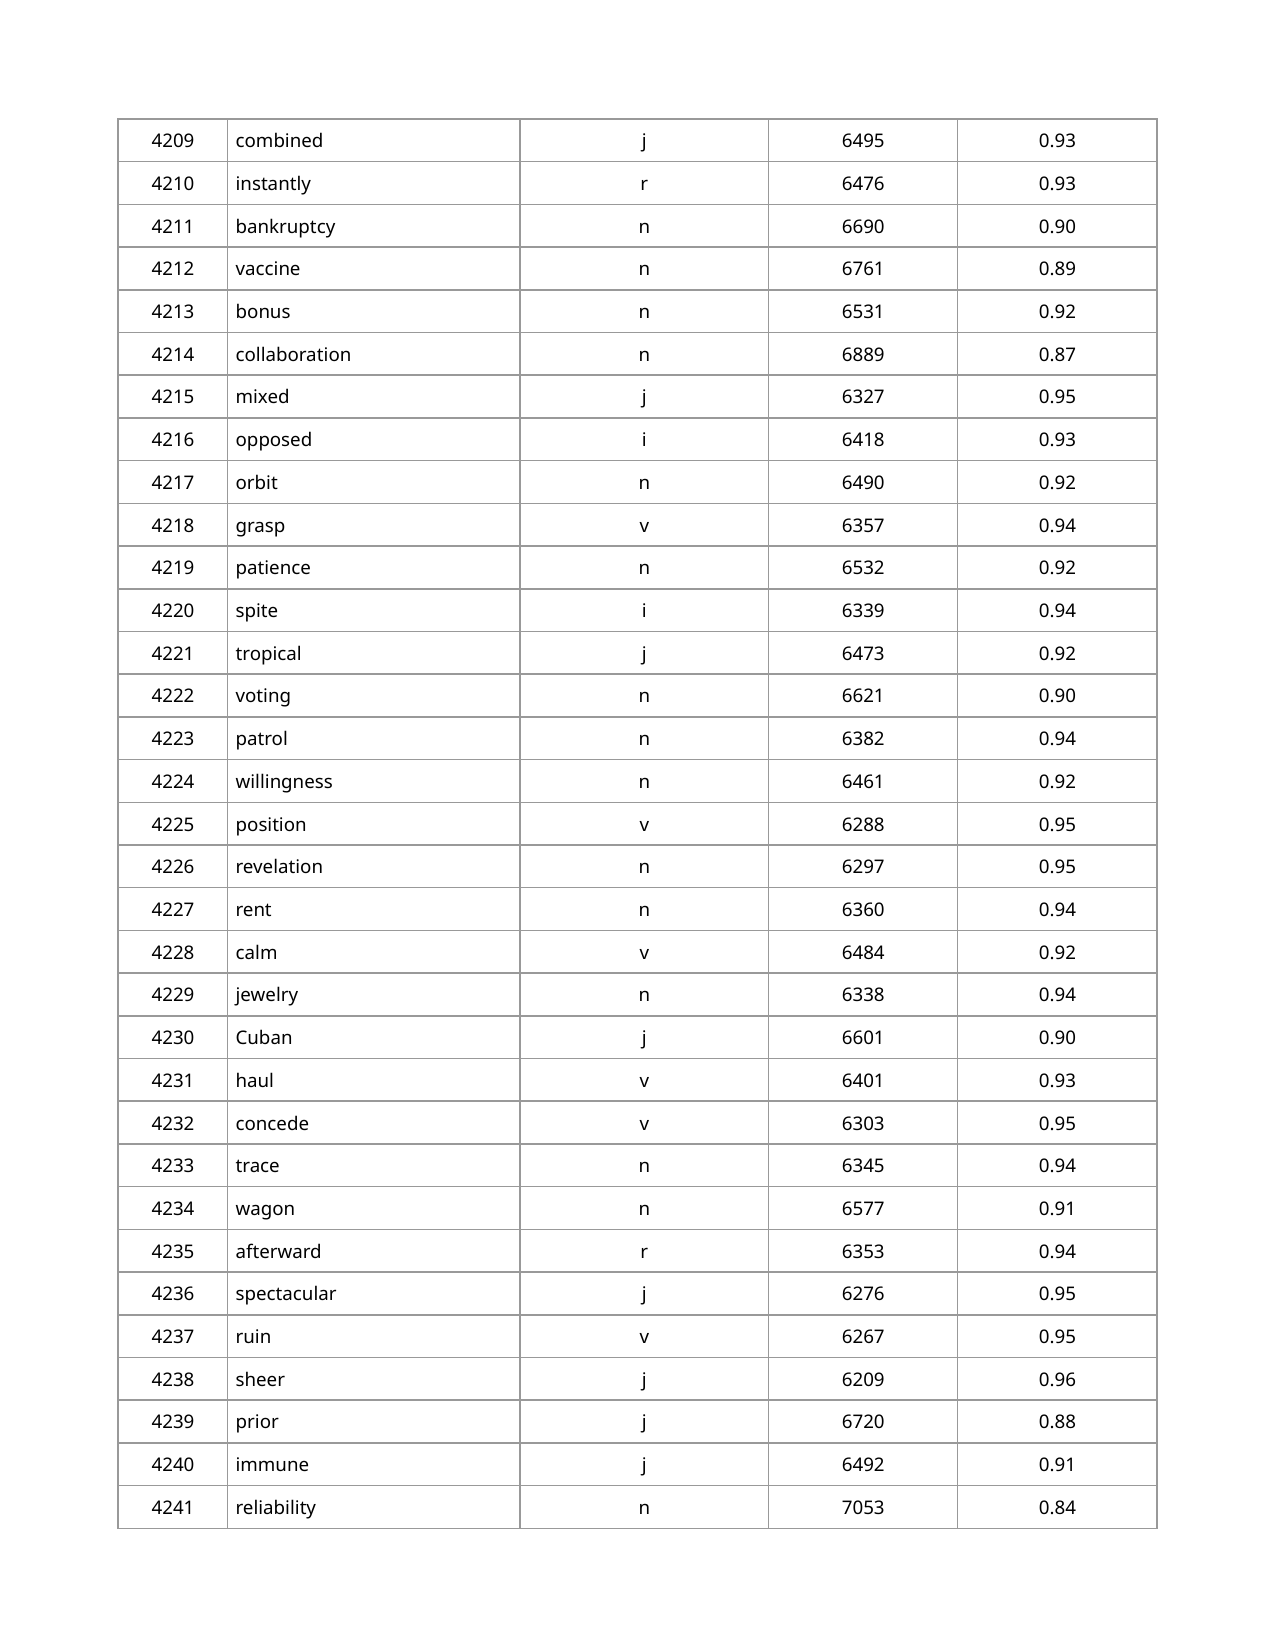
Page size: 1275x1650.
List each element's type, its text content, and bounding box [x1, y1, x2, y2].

table_cell 0.95 [958, 846, 1156, 887]
table_cell 6476 [769, 162, 957, 203]
table_cell j [521, 376, 768, 417]
table_cell wagon [228, 1187, 519, 1228]
table_cell 6601 [769, 1017, 957, 1058]
table_cell 0.87 [958, 333, 1156, 374]
table_cell 6353 [769, 1230, 957, 1271]
table_cell combined [228, 120, 519, 161]
table_cell 0.95 [958, 376, 1156, 417]
table_cell n [521, 675, 768, 716]
table_cell 4219 [119, 547, 227, 588]
table_cell n [521, 888, 768, 929]
table_cell 6267 [769, 1316, 957, 1357]
table_cell r [521, 1230, 768, 1271]
table_cell 4210 [119, 162, 227, 203]
table_cell 6720 [769, 1401, 957, 1442]
table_cell 6690 [769, 205, 957, 246]
table_cell 6577 [769, 1187, 957, 1228]
table_cell 4218 [119, 504, 227, 545]
table_cell 0.95 [958, 1273, 1156, 1314]
table_cell rent [228, 888, 519, 929]
table_cell 4227 [119, 888, 227, 929]
table_cell 4241 [119, 1486, 227, 1527]
table_cell n [521, 1145, 768, 1186]
table_cell 4236 [119, 1273, 227, 1314]
table_cell n [521, 1486, 768, 1527]
table_cell 6338 [769, 974, 957, 1015]
table_cell opposed [228, 419, 519, 460]
table_cell 6473 [769, 632, 957, 673]
table_cell 0.94 [958, 590, 1156, 631]
table_cell i [521, 419, 768, 460]
table_cell v [521, 931, 768, 972]
table_cell 4230 [119, 1017, 227, 1058]
table_cell j [521, 1273, 768, 1314]
table_cell 6382 [769, 718, 957, 759]
table_cell mixed [228, 376, 519, 417]
table_cell Cuban [228, 1017, 519, 1058]
table_cell 6761 [769, 248, 957, 289]
table_cell 6276 [769, 1273, 957, 1314]
table_cell 0.88 [958, 1401, 1156, 1442]
table_cell 6345 [769, 1145, 957, 1186]
table_cell i [521, 590, 768, 631]
table_cell 4224 [119, 760, 227, 801]
table_cell 0.93 [958, 120, 1156, 161]
table_cell bankruptcy [228, 205, 519, 246]
table_cell willingness [228, 760, 519, 801]
table_cell 0.93 [958, 419, 1156, 460]
table_cell 0.92 [958, 632, 1156, 673]
table_cell 4215 [119, 376, 227, 417]
table_cell 4229 [119, 974, 227, 1015]
table_cell 0.90 [958, 675, 1156, 716]
table_cell 4212 [119, 248, 227, 289]
table_cell revelation [228, 846, 519, 887]
table_cell n [521, 333, 768, 374]
table_cell 6490 [769, 461, 957, 502]
table_cell n [521, 248, 768, 289]
table_cell ruin [228, 1316, 519, 1357]
table_cell 6889 [769, 333, 957, 374]
table_cell 4213 [119, 291, 227, 332]
table_cell 0.94 [958, 974, 1156, 1015]
table_cell concede [228, 1102, 519, 1143]
table_cell j [521, 1444, 768, 1485]
table_cell instantly [228, 162, 519, 203]
table_cell 4209 [119, 120, 227, 161]
table_cell 4216 [119, 419, 227, 460]
table_cell spectacular [228, 1273, 519, 1314]
table_cell 6327 [769, 376, 957, 417]
table_cell j [521, 120, 768, 161]
table_cell v [521, 1059, 768, 1100]
table_cell spite [228, 590, 519, 631]
table_cell position [228, 803, 519, 844]
table_cell 6461 [769, 760, 957, 801]
table_cell 6339 [769, 590, 957, 631]
table_cell 0.94 [958, 888, 1156, 929]
table_cell voting [228, 675, 519, 716]
table_cell 4220 [119, 590, 227, 631]
table_cell 4235 [119, 1230, 227, 1271]
table_cell vaccine [228, 248, 519, 289]
table_cell n [521, 974, 768, 1015]
table_cell 0.94 [958, 504, 1156, 545]
table_cell 0.93 [958, 1059, 1156, 1100]
table_cell 4226 [119, 846, 227, 887]
table_cell 4240 [119, 1444, 227, 1485]
table_cell 4225 [119, 803, 227, 844]
table_cell 0.92 [958, 547, 1156, 588]
table_cell n [521, 1187, 768, 1228]
table_cell 0.93 [958, 162, 1156, 203]
table_cell 0.92 [958, 931, 1156, 972]
table_cell 0.96 [958, 1358, 1156, 1399]
table_cell n [521, 760, 768, 801]
table_cell n [521, 461, 768, 502]
table_cell v [521, 504, 768, 545]
table_cell bonus [228, 291, 519, 332]
table_cell 6418 [769, 419, 957, 460]
table_cell haul [228, 1059, 519, 1100]
table_cell 4237 [119, 1316, 227, 1357]
table_cell 6288 [769, 803, 957, 844]
table_cell 0.94 [958, 1145, 1156, 1186]
table_cell 0.95 [958, 803, 1156, 844]
table_cell j [521, 1358, 768, 1399]
table_cell n [521, 718, 768, 759]
table_cell grasp [228, 504, 519, 545]
table_cell 4234 [119, 1187, 227, 1228]
table_cell 4211 [119, 205, 227, 246]
table_cell 4232 [119, 1102, 227, 1143]
table_cell 6531 [769, 291, 957, 332]
table_cell 0.91 [958, 1444, 1156, 1485]
table_cell collaboration [228, 333, 519, 374]
table_cell reliability [228, 1486, 519, 1527]
table_cell 6492 [769, 1444, 957, 1485]
table_cell 4221 [119, 632, 227, 673]
table_cell 4223 [119, 718, 227, 759]
table_cell jewelry [228, 974, 519, 1015]
table_cell v [521, 803, 768, 844]
table_cell r [521, 162, 768, 203]
table_cell n [521, 547, 768, 588]
table_cell orbit [228, 461, 519, 502]
table_cell j [521, 632, 768, 673]
table_cell 6209 [769, 1358, 957, 1399]
table_cell n [521, 205, 768, 246]
table_cell 4217 [119, 461, 227, 502]
table_cell 4214 [119, 333, 227, 374]
table_cell 4228 [119, 931, 227, 972]
table_cell patience [228, 547, 519, 588]
table_cell 0.90 [958, 205, 1156, 246]
table_cell 6303 [769, 1102, 957, 1143]
table_cell 6401 [769, 1059, 957, 1100]
table_cell 0.95 [958, 1102, 1156, 1143]
table_cell v [521, 1316, 768, 1357]
table_cell n [521, 846, 768, 887]
table_cell 7053 [769, 1486, 957, 1527]
table_cell patrol [228, 718, 519, 759]
table_cell n [521, 291, 768, 332]
table_cell 0.89 [958, 248, 1156, 289]
table_cell afterward [228, 1230, 519, 1271]
table_cell 4239 [119, 1401, 227, 1442]
table_cell sheer [228, 1358, 519, 1399]
table_cell 6484 [769, 931, 957, 972]
table_cell 6621 [769, 675, 957, 716]
table_cell 0.95 [958, 1316, 1156, 1357]
table_cell v [521, 1102, 768, 1143]
table_cell 0.92 [958, 760, 1156, 801]
table_cell 0.92 [958, 291, 1156, 332]
table_cell 0.91 [958, 1187, 1156, 1228]
table_cell prior [228, 1401, 519, 1442]
table_cell 6357 [769, 504, 957, 545]
table_cell calm [228, 931, 519, 972]
table_cell immune [228, 1444, 519, 1485]
table_cell j [521, 1017, 768, 1058]
table_cell 4238 [119, 1358, 227, 1399]
table_cell 6360 [769, 888, 957, 929]
table_cell 6495 [769, 120, 957, 161]
table_cell 6532 [769, 547, 957, 588]
table_cell 4222 [119, 675, 227, 716]
table_cell tropical [228, 632, 519, 673]
table_cell 0.94 [958, 1230, 1156, 1271]
table_cell 0.84 [958, 1486, 1156, 1527]
table_cell trace [228, 1145, 519, 1186]
table_cell 0.94 [958, 718, 1156, 759]
table_cell 4231 [119, 1059, 227, 1100]
table_cell 6297 [769, 846, 957, 887]
table_cell j [521, 1401, 768, 1442]
table_cell 0.92 [958, 461, 1156, 502]
table_cell 0.90 [958, 1017, 1156, 1058]
table_cell 4233 [119, 1145, 227, 1186]
